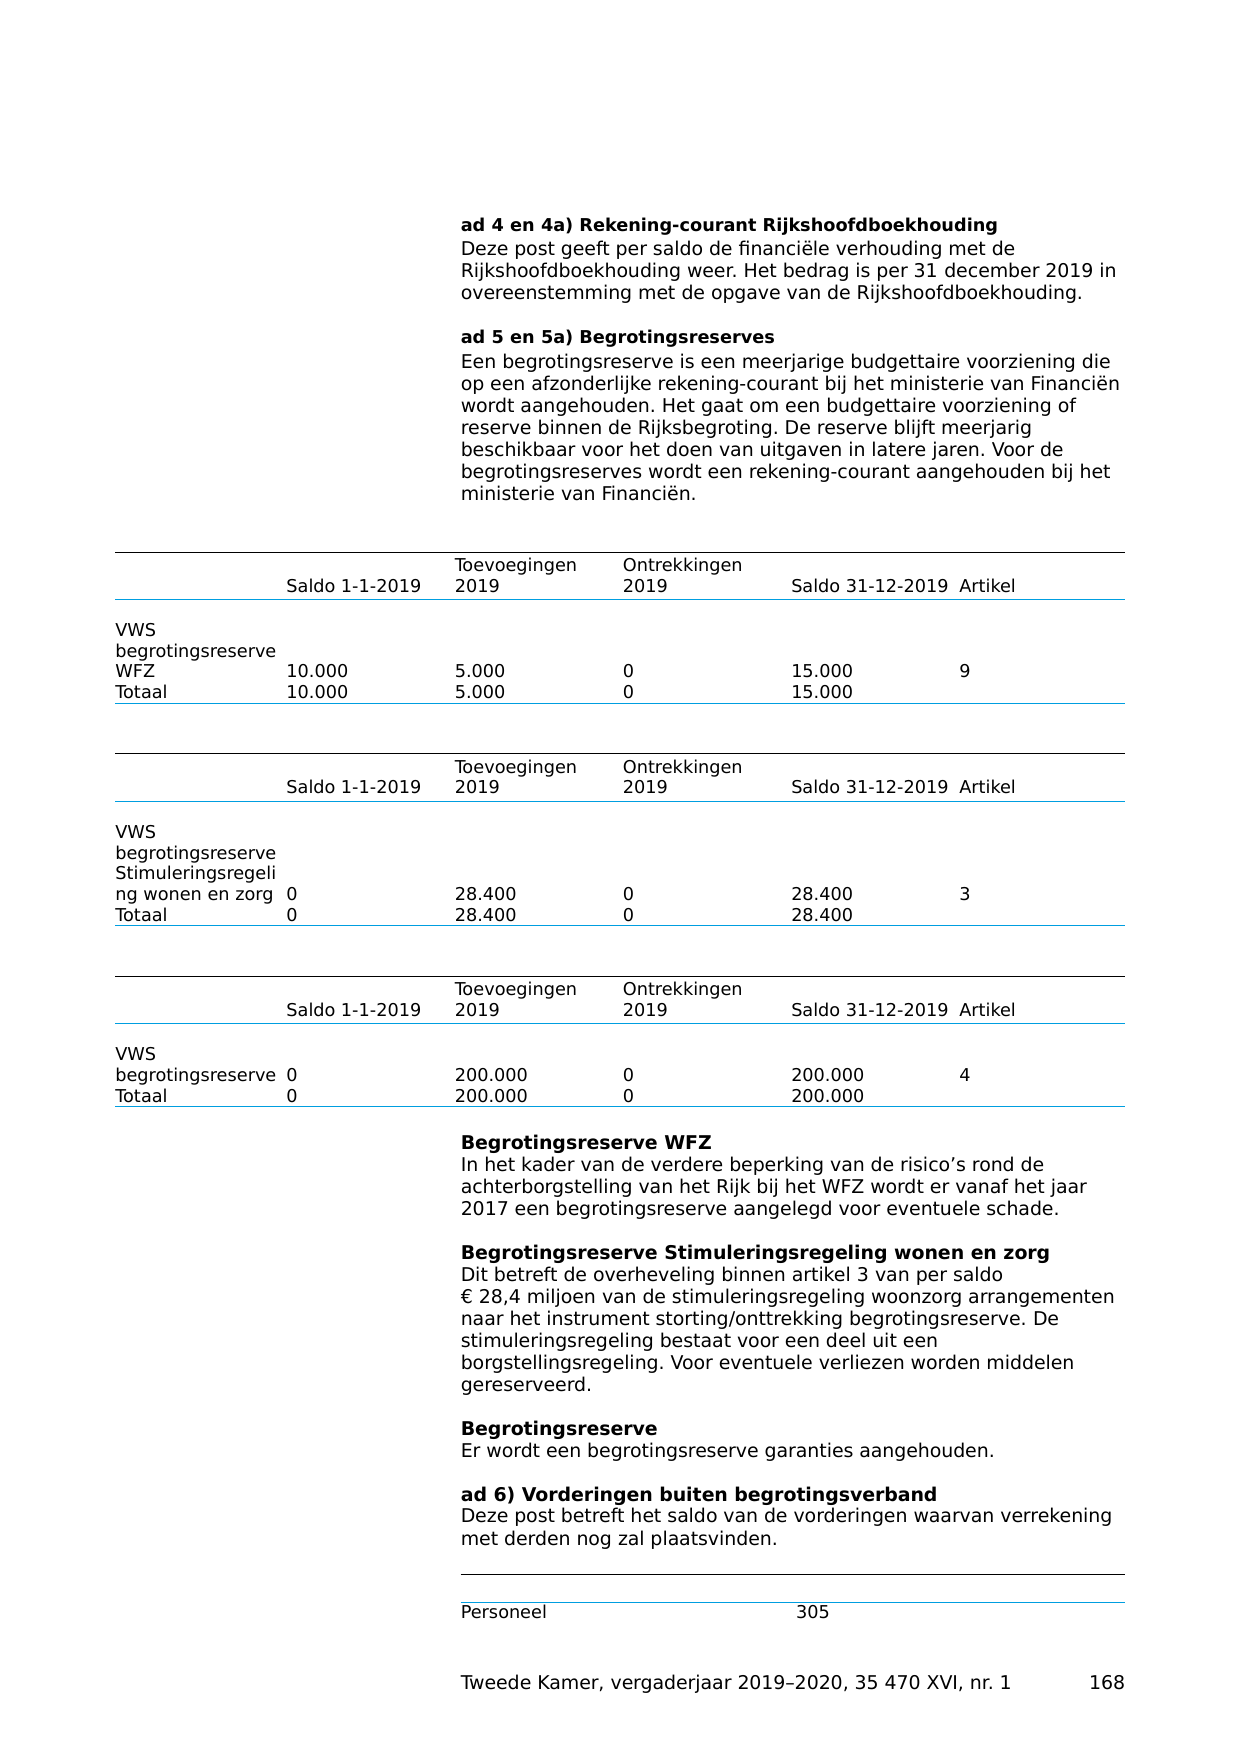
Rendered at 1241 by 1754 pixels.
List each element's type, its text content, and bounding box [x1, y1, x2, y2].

table_cell [788, 802, 956, 822]
table_cell [283, 802, 452, 822]
table_cell VWS begrotingsreserve WFZ [115, 620, 283, 682]
table_cell [620, 600, 788, 620]
table_cell 0 [620, 1086, 788, 1106]
text Begrotingsreserve Stimuleringsregeling wonen en zorg [461, 1242, 1125, 1264]
table_cell Saldo 31-12-2019 [788, 553, 956, 599]
table_cell 28.400 [452, 822, 620, 904]
table_cell [115, 553, 283, 599]
table_cell [956, 802, 1125, 822]
table_cell [283, 600, 452, 620]
table_cell 0 [620, 822, 788, 904]
table_cell [956, 600, 1125, 620]
text ad 5 en 5a) Begrotingsreserves [461, 326, 1125, 348]
table_cell 0 [620, 620, 788, 682]
table_cell [793, 1575, 1125, 1601]
table_cell [452, 1024, 620, 1044]
text In het kader van de verdere beperking van de risico’s rond de achterborgstelling van het Rijk bij het WFZ wordt er vanaf het jaar 2017 een begrotingsreserve aangelegd voor eventuele schade. [461, 1154, 1125, 1242]
text ad 6) Vorderingen buiten begrotingsverband [461, 1483, 1125, 1505]
table_cell [956, 905, 1125, 925]
table_cell 0 [283, 822, 452, 904]
table_header Tabel 47 Begrotingsreserve (bedragen x € 1.000) [115, 728, 1125, 753]
table_cell Saldo 1-1-2019 [283, 754, 452, 801]
table_cell VWS begrotingsreserve [115, 1044, 283, 1086]
text Deze post geeft per saldo de financiële verhouding met de Rijkshoofdboekhouding weer. Het bedrag is per 31 december 2019 in overeenstemming met de opgave van de Rijkshoofdboekhouding. [461, 238, 1125, 326]
table_cell 28.400 [788, 822, 956, 904]
table_cell 3 [956, 822, 1125, 904]
table_cell Totaal [115, 905, 283, 925]
table_cell [788, 1024, 956, 1044]
table_cell Totaal [115, 682, 283, 703]
table_cell [956, 682, 1125, 703]
table_cell Saldo 1-1-2019 [283, 553, 452, 599]
table_cell 200.000 [788, 1086, 956, 1106]
text Begrotingsreserve WFZ [461, 1132, 1125, 1154]
table_cell Ontrekkingen 2019 [620, 553, 788, 599]
table_cell 28.400 [788, 905, 956, 925]
table_cell Saldo 1-1-2019 [283, 977, 452, 1023]
table_cell 200.000 [452, 1044, 620, 1086]
table_cell 0 [283, 1044, 452, 1086]
table_cell 0 [620, 682, 788, 703]
table_cell [461, 1575, 793, 1601]
table_cell Ontrekkingen 2019 [620, 754, 788, 801]
table_cell 0 [620, 905, 788, 925]
table_cell [452, 600, 620, 620]
table_cell [788, 600, 956, 620]
table_cell [620, 1024, 788, 1044]
table_cell [115, 1024, 283, 1044]
table_cell Saldo 31-12-2019 [788, 977, 956, 1023]
table_cell [283, 1024, 452, 1044]
table_cell 200.000 [452, 1086, 620, 1106]
table_cell [956, 1086, 1125, 1106]
table_cell Toevoegingen 2019 [452, 754, 620, 801]
table_cell 5.000 [452, 682, 620, 703]
table_cell [620, 802, 788, 822]
table_cell Toevoegingen 2019 [452, 553, 620, 599]
table_cell 0 [620, 1044, 788, 1086]
text Er wordt een begrotingsreserve garanties aangehouden. [461, 1439, 1125, 1483]
table_cell [956, 1024, 1125, 1044]
table_cell Artikel [956, 553, 1125, 599]
text Deze post betreft het saldo van de vorderingen waarvan verrekening met derden nog zal plaatsvinden. [461, 1505, 1125, 1549]
table_cell 200.000 [788, 1044, 956, 1086]
table_cell 10.000 [283, 620, 452, 682]
table_cell 305 [793, 1603, 1125, 1622]
table_cell Personeel [461, 1603, 793, 1622]
table_cell 28.400 [452, 905, 620, 925]
table_cell 15.000 [788, 682, 956, 703]
table_cell Toevoegingen 2019 [452, 977, 620, 1023]
text Begrotingsreserve [461, 1417, 1125, 1439]
table_cell [115, 977, 283, 1023]
text ad 4 en 4a) Rekening-courant Rijkshoofdboekhouding [461, 213, 1125, 236]
table_cell Totaal [115, 1086, 283, 1106]
table_cell 15.000 [788, 620, 956, 682]
text Dit betreft de overheveling binnen artikel 3 van per saldo € 28,4 miljoen van de stimuleringsregeling woonzorg arrangementen naar het instrument storting/onttrekking begrotingsreserve. De stimuleringsregeling bestaat voor een deel uit een borgstellingsregeling. Voor eventuele verliezen worden middelen gereserveerd. [461, 1264, 1125, 1417]
table_cell 0 [283, 905, 452, 925]
table_cell 9 [956, 620, 1125, 682]
table_cell 4 [956, 1044, 1125, 1086]
table_header Tabel 49 Vorderingen buiten begrotingsverband (bedragen x € 1.000) [461, 1549, 1125, 1574]
text Een begrotingsreserve is een meerjarige budgettaire voorziening die op een afzonderlijke rekening-courant bij het ministerie van Financiën wordt aangehouden. Het gaat om een budgettaire voorziening of reserve binnen de Rijksbegroting. De reserve blijft meerjarig beschikbaar voor het doen van uitgaven in latere jaren. Voor de begrotingsreserves wordt een rekening-courant aangehouden bij het ministerie van Financiën. [461, 351, 1125, 526]
table_cell [115, 600, 283, 620]
table_cell Artikel [956, 977, 1125, 1023]
table_cell Saldo 31-12-2019 [788, 754, 956, 801]
table_header Tabel 48 Begrotingsreserve (bedragen x € 1.000) [115, 951, 1125, 976]
table_cell 0 [283, 1086, 452, 1106]
table_cell Ontrekkingen 2019 [620, 977, 788, 1023]
table_header Tabel 46 Begrotingsreserve (bedragen x € 1.000) [115, 526, 1125, 551]
table_cell [115, 754, 283, 801]
table_cell VWS begrotingsreserve Stimuleringsregeling wonen en zorg [115, 822, 283, 904]
table_cell [452, 802, 620, 822]
table_cell Artikel [956, 754, 1125, 801]
table_cell [115, 802, 283, 822]
table_cell 10.000 [283, 682, 452, 703]
table_cell 5.000 [452, 620, 620, 682]
